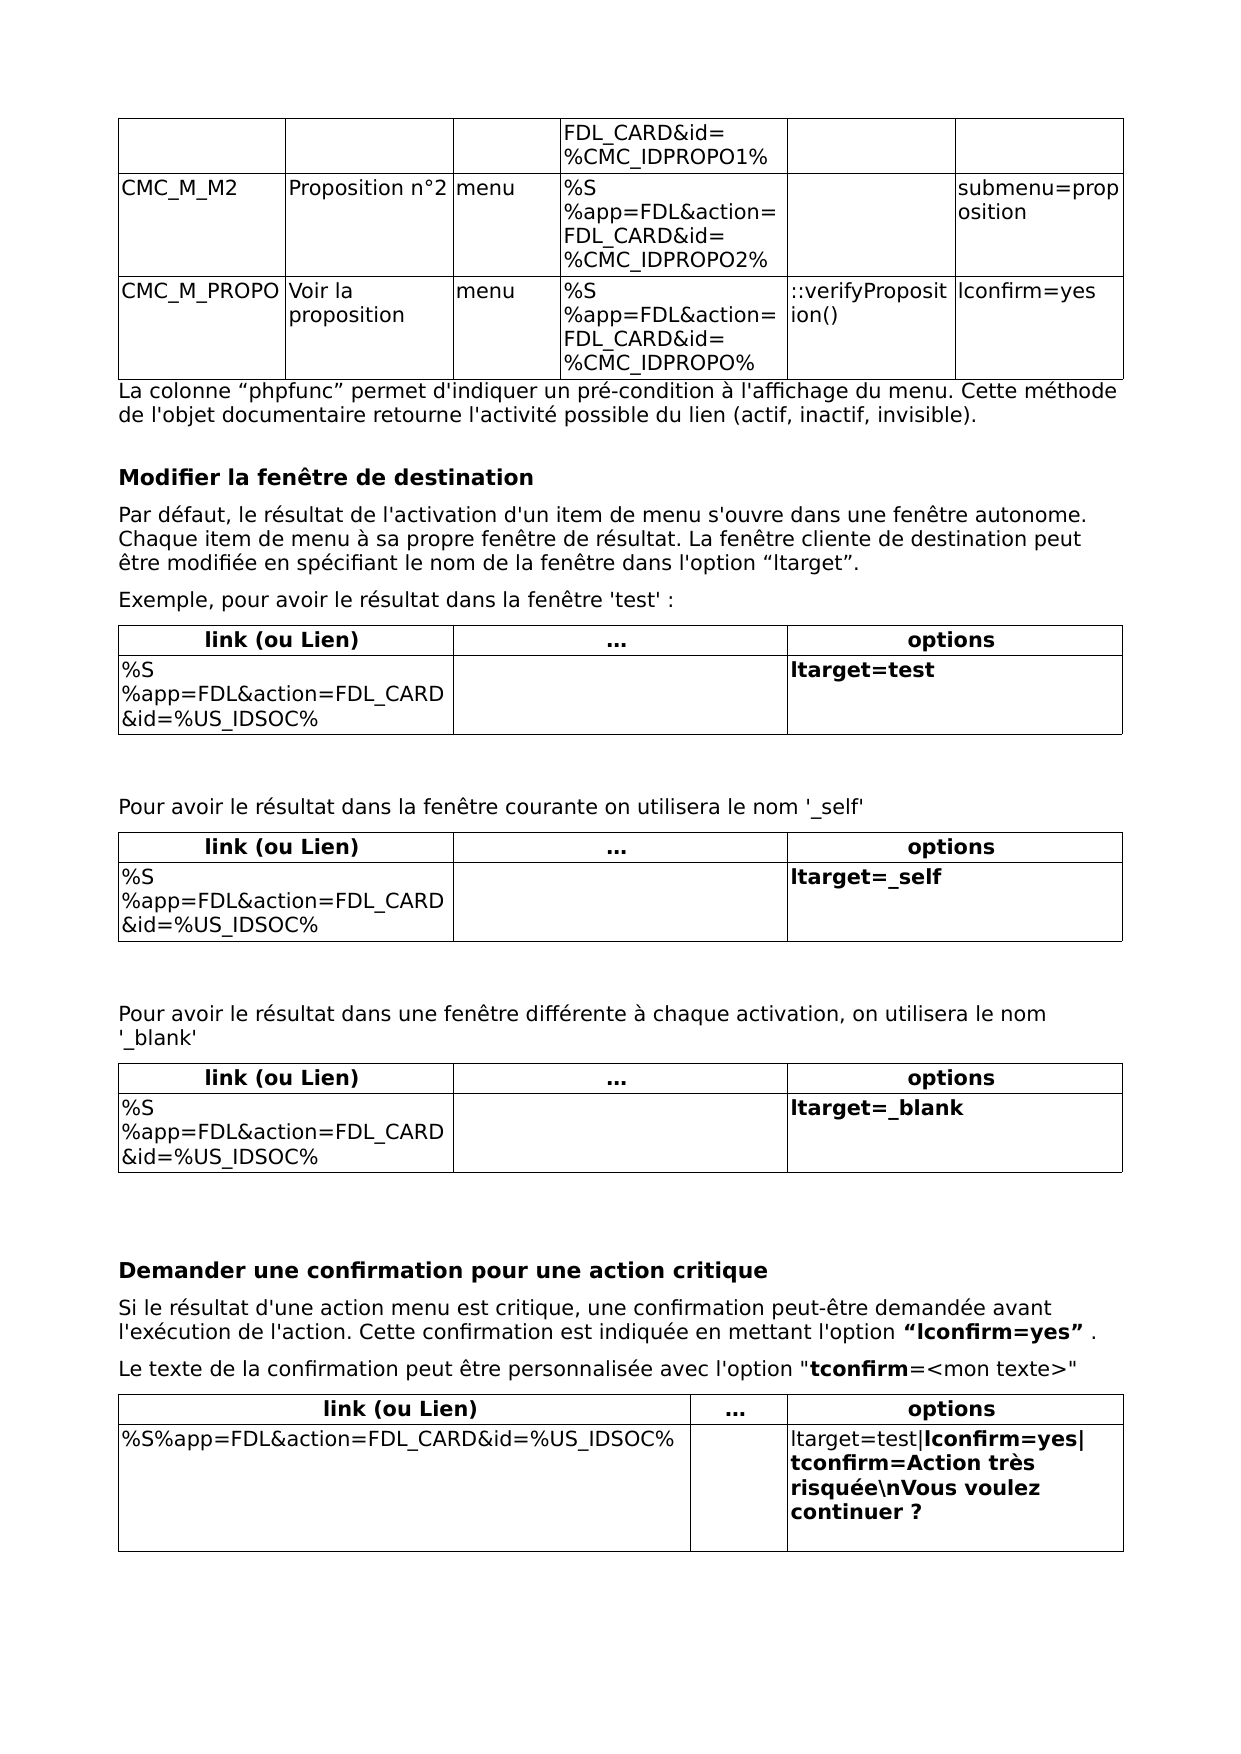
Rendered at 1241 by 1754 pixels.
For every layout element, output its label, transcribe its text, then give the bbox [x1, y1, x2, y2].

table_cell [788, 174, 955, 276]
table_cell Voir la proposition [286, 277, 453, 379]
table_header link (ou Lien) [119, 1395, 690, 1424]
text Si le résultat d'une action menu est critique, une confirmation peut-être demandée avant l'exécution de l'action. Cette confirmation est indiquée en mettant l'option “lconfirm=yes” . [118, 1296, 1122, 1344]
table_cell lconfirm=yes [956, 277, 1123, 379]
table_header … [454, 833, 787, 862]
table_cell CMC_M_M2 [119, 174, 285, 276]
text La colonne “phpfunc” permet d'indiquer un pré-condition à l'affichage du menu. Cette méthode de l'objet documentaire retourne l'activité possible du lien (actif, inactif, invisible). [118, 380, 1122, 427]
table_header link (ou Lien) [119, 1064, 453, 1093]
text Pour avoir le résultat dans une fenêtre différente à chaque activation, on utilisera le nom '_blank' [118, 1002, 1122, 1050]
table_cell ::verifyProposition() [788, 277, 955, 379]
table_header … [454, 1064, 787, 1093]
table_cell [454, 863, 787, 941]
table_cell menu [454, 174, 560, 276]
table_cell FDL_CARD&id=%CMC_IDPROPO1% [561, 119, 787, 173]
text Exemple, pour avoir le résultat dans la fenêtre 'test' : [118, 588, 1122, 612]
table_cell %S%app=FDL&action=FDL_CARD&id=%US_IDSOC% [119, 863, 453, 941]
text Pour avoir le résultat dans la fenêtre courante on utilisera le nom '_self' [118, 795, 1122, 819]
table_header … [691, 1395, 787, 1424]
table_cell submenu=proposition [956, 174, 1123, 276]
table_cell ltarget=test [788, 656, 1122, 734]
table_cell %S%app=FDL&action=FDL_CARD&id=%US_IDSOC% [119, 656, 453, 734]
table_header options [788, 1064, 1122, 1093]
table_header link (ou Lien) [119, 833, 453, 862]
table_header options [788, 1395, 1123, 1424]
table_header link (ou Lien) [119, 626, 453, 655]
subtitle Modifier la fenêtre de destination [118, 465, 1122, 490]
table_cell [454, 656, 787, 734]
table_cell %S%app=FDL&action=FDL_CARD&id=%CMC_IDPROPO2% [561, 174, 787, 276]
table_cell ltarget=_blank [788, 1094, 1122, 1172]
table_cell [454, 1094, 787, 1172]
table_cell %S%app=FDL&action=FDL_CARD&id=%US_IDSOC% [119, 1094, 453, 1172]
subtitle Demander une confirmation pour une action critique [118, 1258, 1122, 1283]
table_cell [788, 119, 955, 173]
table_cell CMC_M_PROPO [119, 277, 285, 379]
table_cell [454, 119, 560, 173]
table_cell [956, 119, 1123, 173]
table_cell Proposition n°2 [286, 174, 453, 276]
table_cell %S%app=FDL&action=FDL_CARD&id=%CMC_IDPROPO% [561, 277, 787, 379]
table_header options [788, 833, 1122, 862]
table_header options [788, 626, 1122, 655]
text Le texte de la confirmation peut être personnalisée avec l'option "tconfirm=<mon texte>" [118, 1357, 1122, 1381]
text Par défaut, le résultat de l'activation d'un item de menu s'ouvre dans une fenêtre autonome. Chaque item de menu à sa propre fenêtre de résultat. La fenêtre cliente de destination peut être modifiée en spécifiant le nom de la fenêtre dans l'option “ltarget”. [118, 503, 1122, 576]
table_cell [691, 1425, 787, 1551]
table_cell menu [454, 277, 560, 379]
table_cell %S%app=FDL&action=FDL_CARD&id=%US_IDSOC% [119, 1425, 690, 1551]
table_cell [119, 119, 285, 173]
table_cell ltarget=test|lconfirm=yes|tconfirm=Action très risquée\nVous voulez continuer ? [788, 1425, 1123, 1551]
table_cell ltarget=_self [788, 863, 1122, 941]
table_cell [286, 119, 453, 173]
table_header … [454, 626, 787, 655]
